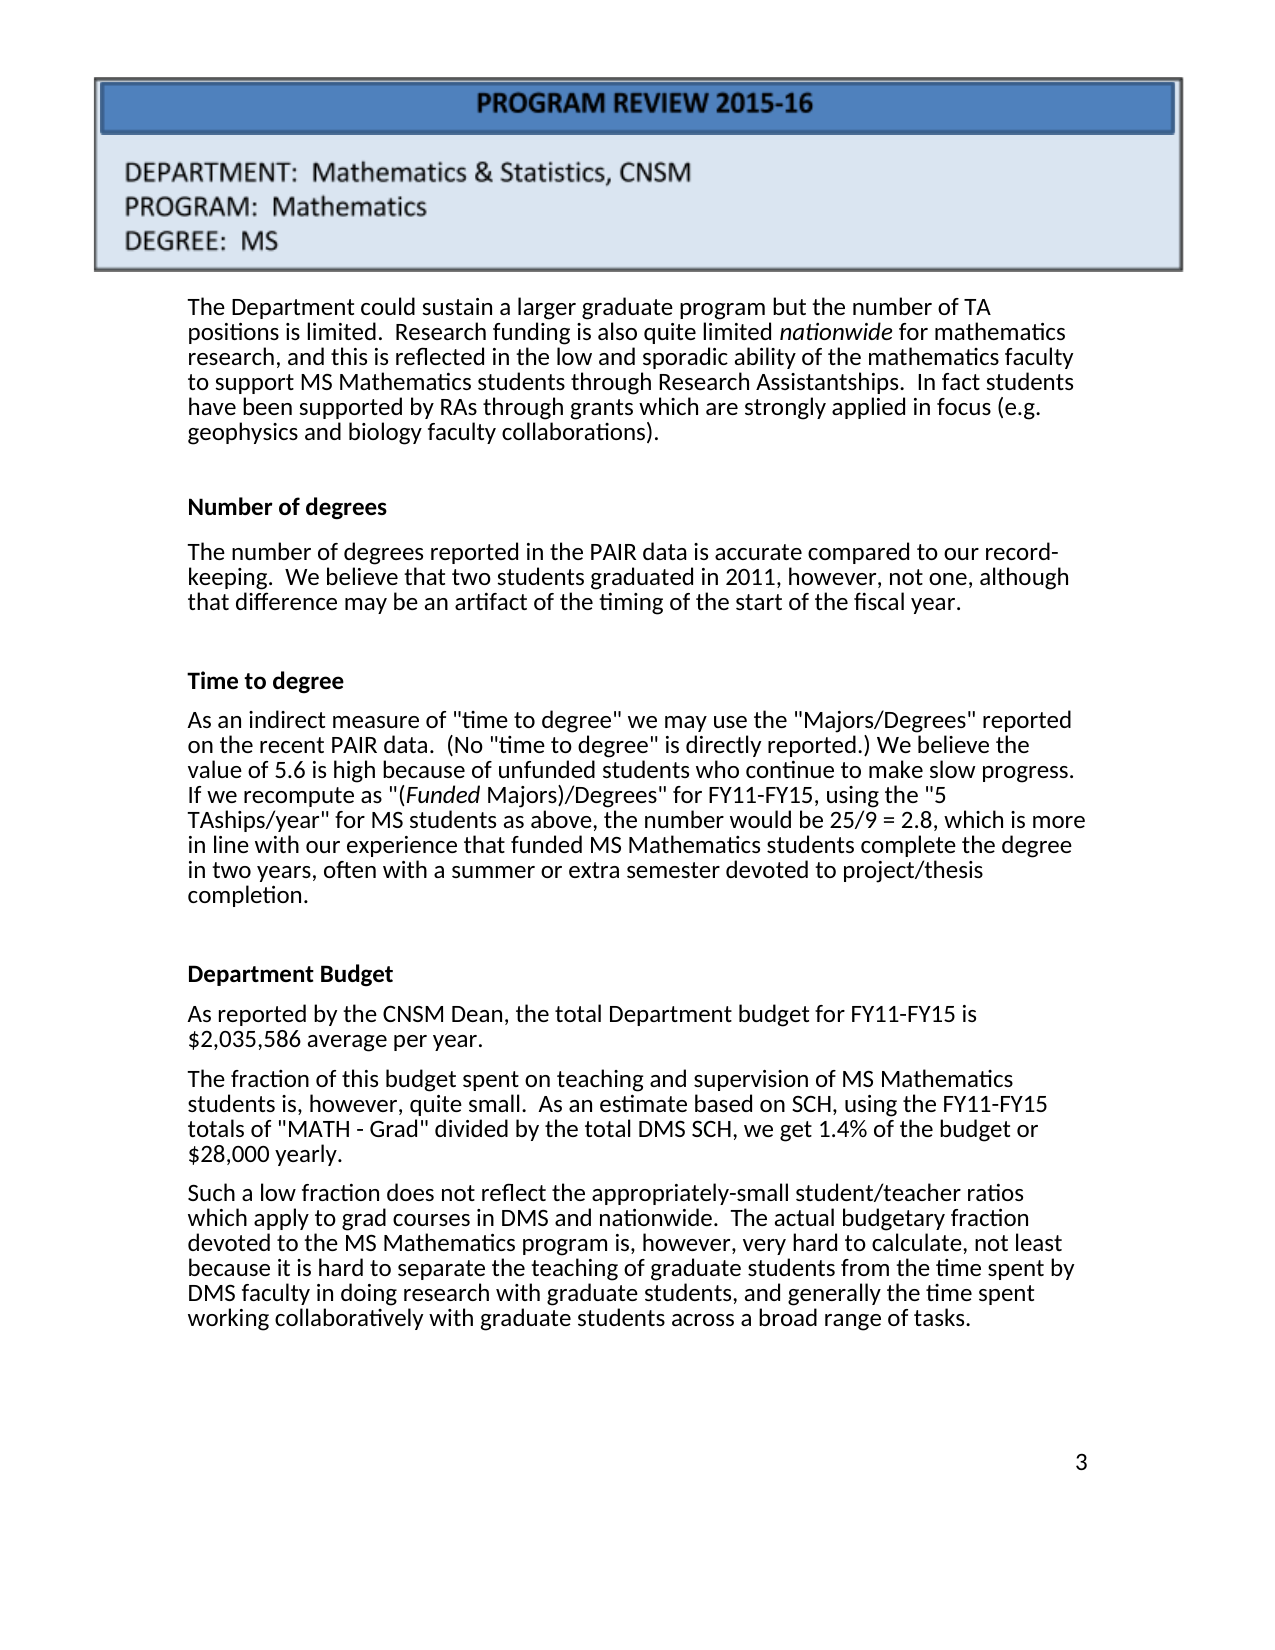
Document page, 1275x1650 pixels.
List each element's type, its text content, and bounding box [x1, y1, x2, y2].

text Department Budget [187, 964, 1087, 989]
picture [93, 77, 1184, 272]
list The Department could sustain a larger graduate program but the number of TA positions is limited. Research funding is also quite limited nationwide for mathematics research, and this is reflected in the low and sporadic ability of the mathematics faculty to support MS Mathematics students through Research Assistantships. In fact students have been supported by RAs through grants which are strongly applied in focus (e.g. geophysics and biology faculty collaborations). [187, 297, 1087, 447]
text The number of degrees reported in the PAIR data is accurate compared to our record-keeping. We believe that two students graduated in 2011, however, not one, although that difference may be an artifact of the timing of the start of the fiscal year. [187, 541, 1087, 616]
text Number of degrees [187, 497, 1087, 522]
text The fraction of this budget spent on teaching and supervision of MS Mathematics students is, however, quite small. As an estimate based on SCH, using the FY11-FY15 totals of "MATH - Grad" divided by the total DMS SCH, we get 1.4% of the budget or $28,000 yearly. [187, 1068, 1087, 1168]
text As an indirect measure of "time to degree" we may use the "Majors/Degrees" reported on the recent PAIR data. (No "time to degree" is directly reported.) We believe the value of 5.6 is high because of unfunded students who continue to make slow progress. If we recompute as "(Funded Majors)/Degrees" for FY11-FY15, using the "5 TAships/year" for MS students as above, the number would be 25/9 = 2.8, which is more in line with our experience that funded MS Mathematics students complete the degree in two years, often with a summer or extra semester devoted to project/thesis completion. [187, 710, 1087, 910]
text Time to degree [187, 670, 1087, 695]
text Such a low fraction does not reflect the appropriately-small student/teacher ratios which apply to grad courses in DMS and nationwide. The actual budgetary fraction devoted to the MS Mathematics program is, however, very hard to calculate, not least because it is hard to separate the teaching of graduate students from the time spent by DMS faculty in doing research with graduate students, and generally the time spent working collaboratively with graduate students across a broad range of tasks. [187, 1183, 1087, 1333]
text As reported by the CNSM Dean, the total Department budget for FY11-FY15 is $2,035,586 average per year. [187, 1004, 1087, 1054]
